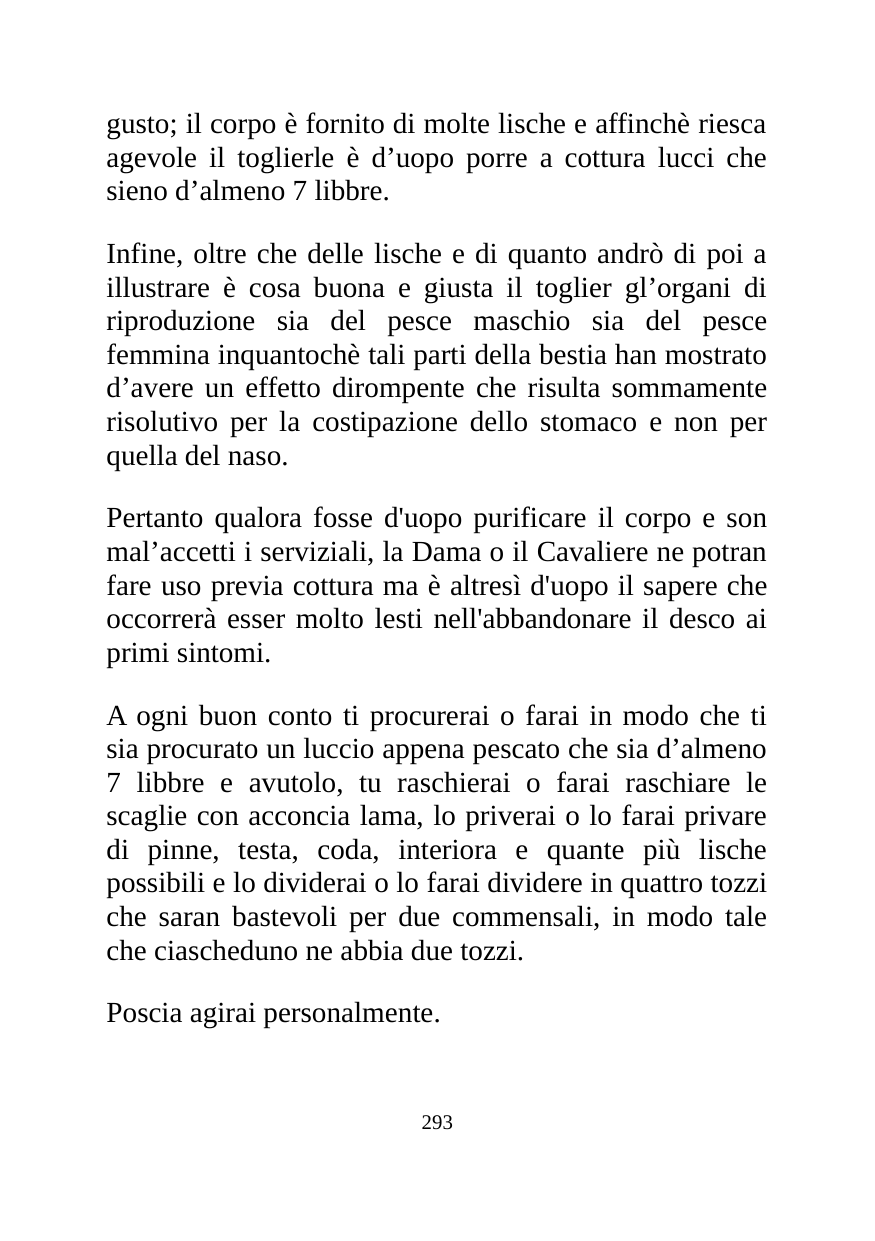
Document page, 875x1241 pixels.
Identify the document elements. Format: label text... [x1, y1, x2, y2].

text Poscia agirai personalmente. [106, 996, 768, 1029]
text Pertanto qualora fosse d'uopo purificare il corpo e son mal’accetti i serviziali, la Dama o il Cavaliere ne potran fare uso previa cottura ma è altresì d'uopo il sapere che occorrerà esser molto lesti nell'abbandonare il desco ai primi sintomi. [106, 501, 768, 668]
text gusto; il corpo è fornito di molte lische e affinchè riesca agevole il toglierle è d’uopo porre a cottura lucci che sieno d’almeno 7 libbre. [106, 106, 768, 207]
text Infine, oltre che delle lische e di quanto andrò di poi a illustrare è cosa buona e giusta il toglier gl’organi di riproduzione sia del pesce maschio sia del pesce femmina inquantochè tali parti della bestia han mostrato d’avere un effetto dirompente che risulta sommamente risolutivo per la costipazione dello stomaco e non per quella del naso. [106, 236, 768, 471]
text A ogni buon conto ti procurerai o farai in modo che ti sia procurato un luccio appena pescato che sia d’almeno 7 libbre e avutolo, tu raschierai o farai raschiare le scaglie con acconcia lama, lo priverai o lo farai privare di pinne, testa, coda, interiora e quante più lische possibili e lo dividerai o lo farai dividere in quattro tozzi che saran bastevoli per due commensali, in modo tale che ciascheduno ne abbia due tozzi. [106, 698, 768, 966]
